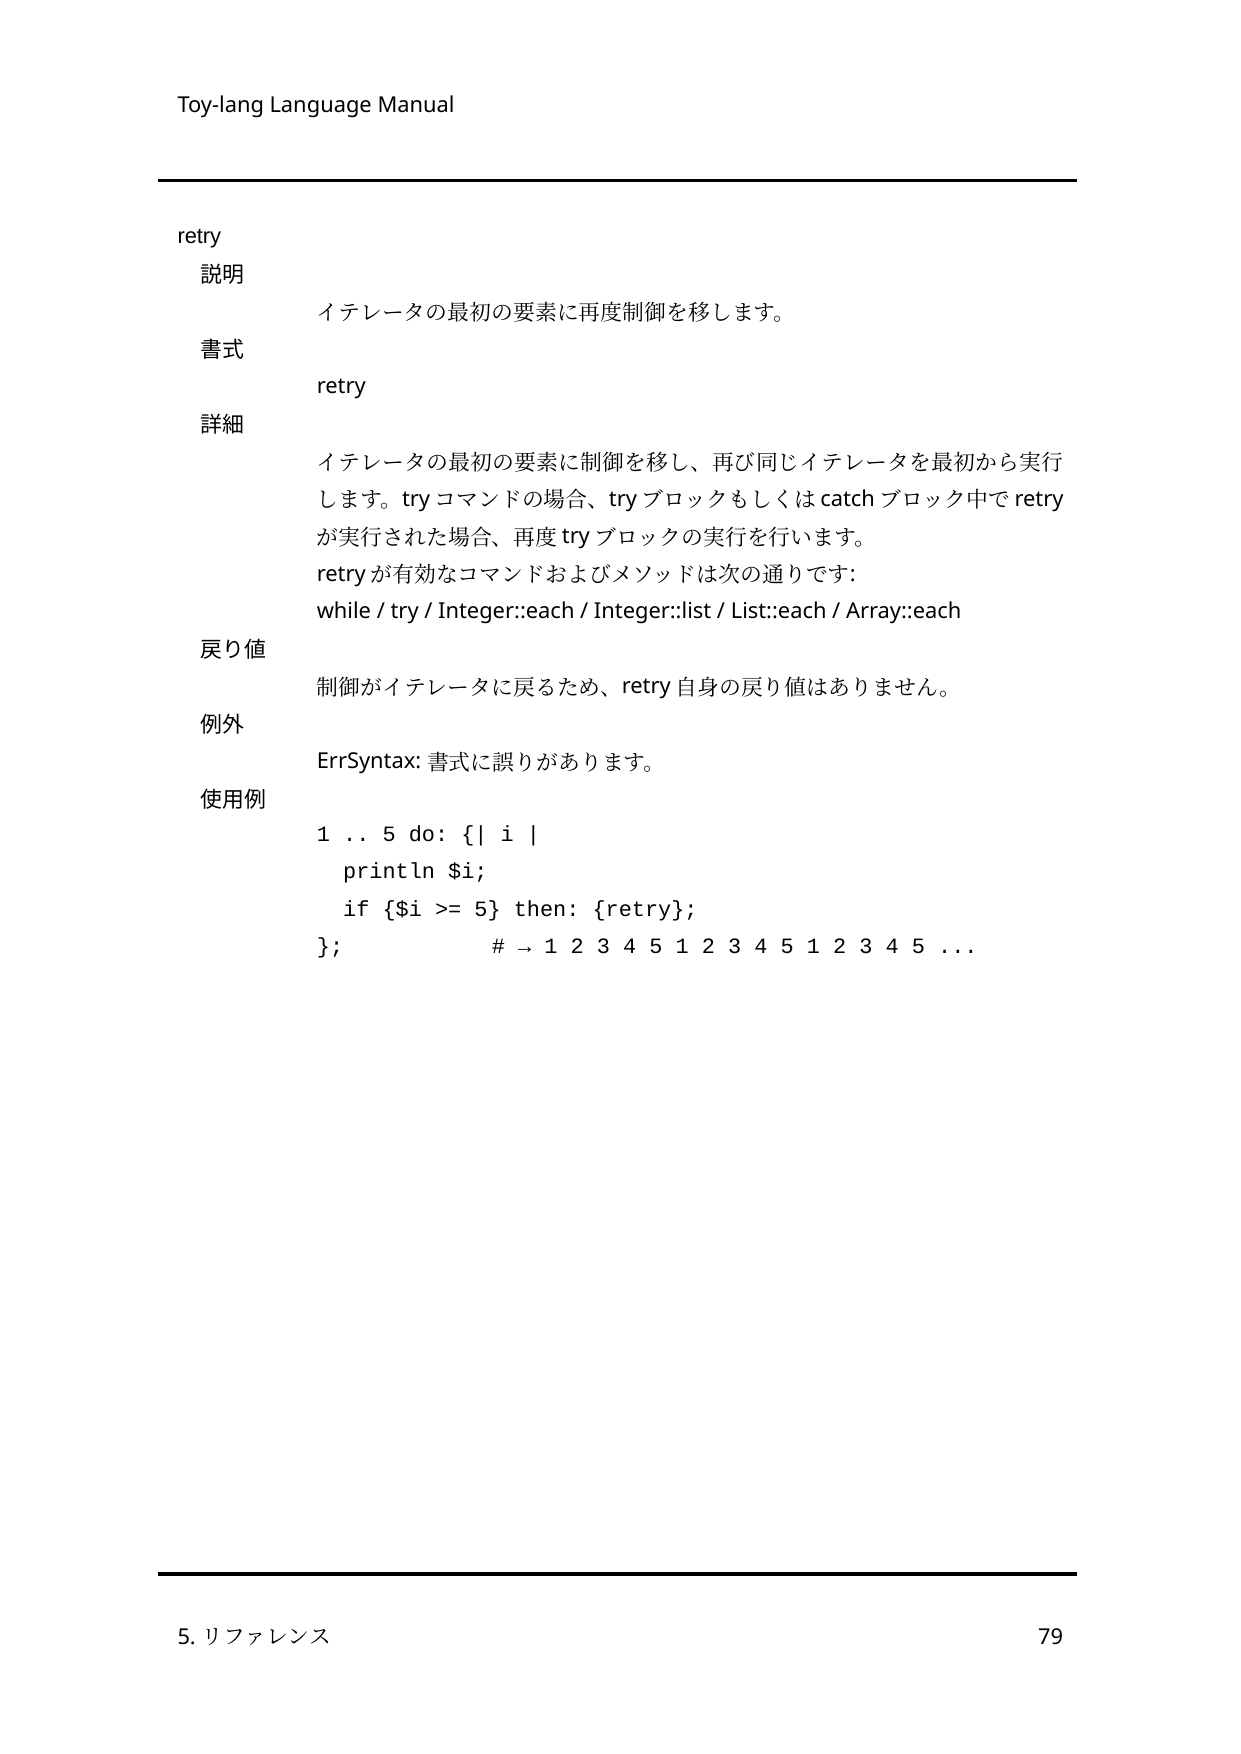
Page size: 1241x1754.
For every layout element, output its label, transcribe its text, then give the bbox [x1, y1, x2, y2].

subtitle retry [177, 217, 1063, 254]
table_cell retry [317, 329, 1063, 404]
table_cell 詳細 [200, 404, 317, 629]
table_cell 制御がイテレータに戻るため、retry自身の戻り値はありません。 [317, 629, 1063, 704]
table_cell ErrSyntax: 書式に誤りがあります。 [317, 704, 1063, 779]
table_cell 書式 [200, 329, 317, 404]
table_cell 使用例 [200, 779, 317, 967]
table_cell 例外 [200, 704, 317, 779]
table_cell イテレータの最初の要素に制御を移し、再び同じイテレータを最初から実行します。tryコマンドの場合、tryブロックもしくはcatchブロック中でretryが実行された場合、再度tryブロックの実行を行います。 retryが有効なコマンドおよびメソッドは次の通りです: while / try / Integer::each / Integer::list / List::each / Array::each [317, 404, 1063, 629]
table_cell 1 .. 5 do: {| i | println $i; if {$i >= 5} then: {retry}; }; # → 1 2 3 4 5 1 2 3 4 5 1 2 3 4 5 ... [317, 779, 1063, 967]
table_header 説明 [200, 254, 317, 329]
table_cell 戻り値 [200, 629, 317, 704]
table_header イテレータの最初の要素に再度制御を移します。 [317, 254, 1063, 329]
